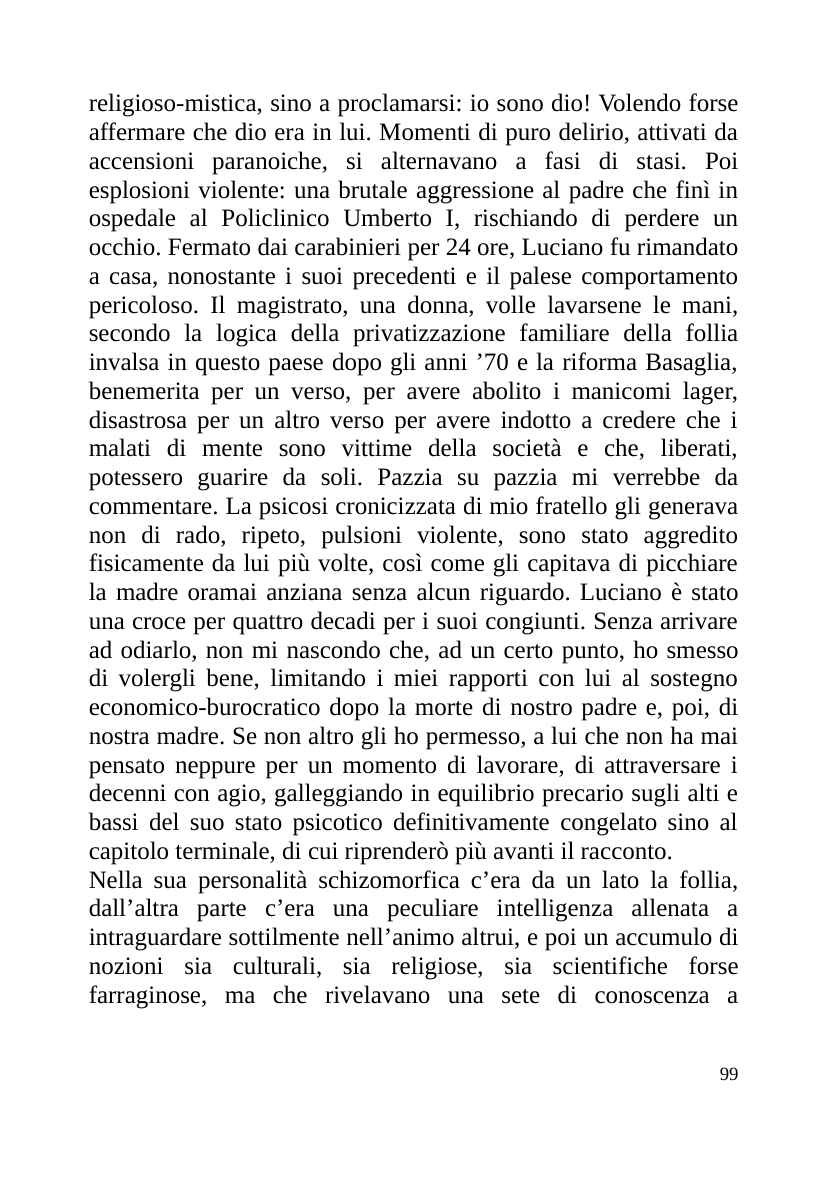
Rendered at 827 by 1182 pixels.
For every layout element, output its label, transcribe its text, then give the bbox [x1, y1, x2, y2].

text religioso-mistica, sino a proclamarsi: io sono dio! Volendo forse affermare che dio era in lui. Momenti di puro delirio, attivati da accensioni paranoiche, si alternavano a fasi di stasi. Poi esplosioni violente: una brutale aggressione al padre che finì in ospedale al Policlinico Umberto I, rischiando di perdere un occhio. Fermato dai carabinieri per 24 ore, Luciano fu rimandato a casa, nonostante i suoi precedenti e il palese comportamento pericoloso. Il magistrato, una donna, volle lavarsene le mani, secondo la logica della privatizzazione familiare della follia invalsa in questo paese dopo gli anni ’70 e la riforma Basaglia, benemerita per un verso, per avere abolito i manicomi lager, disastrosa per un altro verso per avere indotto a credere che i malati di mente sono vittime della società e che, liberati, potessero guarire da soli. Pazzia su pazzia mi verrebbe da commentare. La psicosi cronicizzata di mio fratello gli generava non di rado, ripeto, pulsioni violente, sono stato aggredito fisicamente da lui più volte, così come gli capitava di picchiare la madre oramai anziana senza alcun riguardo. Luciano è stato una croce per quattro decadi per i suoi congiunti. Senza arrivare ad odiarlo, non mi nascondo che, ad un certo punto, ho smesso di volergli bene, limitando i miei rapporti con lui al sostegno economico-burocratico dopo la morte di nostro padre e, poi, di nostra madre. Se non altro gli ho permesso, a lui che non ha mai pensato neppure per un momento di lavorare, di attraversare i decenni con agio, galleggiando in equilibrio precario sugli alti e bassi del suo stato psicotico definitivamente congelato sino al capitolo terminale, di cui riprenderò più avanti il racconto. [88, 88, 739, 865]
text Nella sua personalità schizomorfica c’era da un lato la follia, dall’altra parte c’era una peculiare intelligenza allenata a intraguardare sottilmente nell’animo altrui, e poi un accumulo di nozioni sia culturali, sia religiose, sia scientifiche forse farraginose, ma che rivelavano una sete di conoscenza a [88, 865, 739, 1008]
